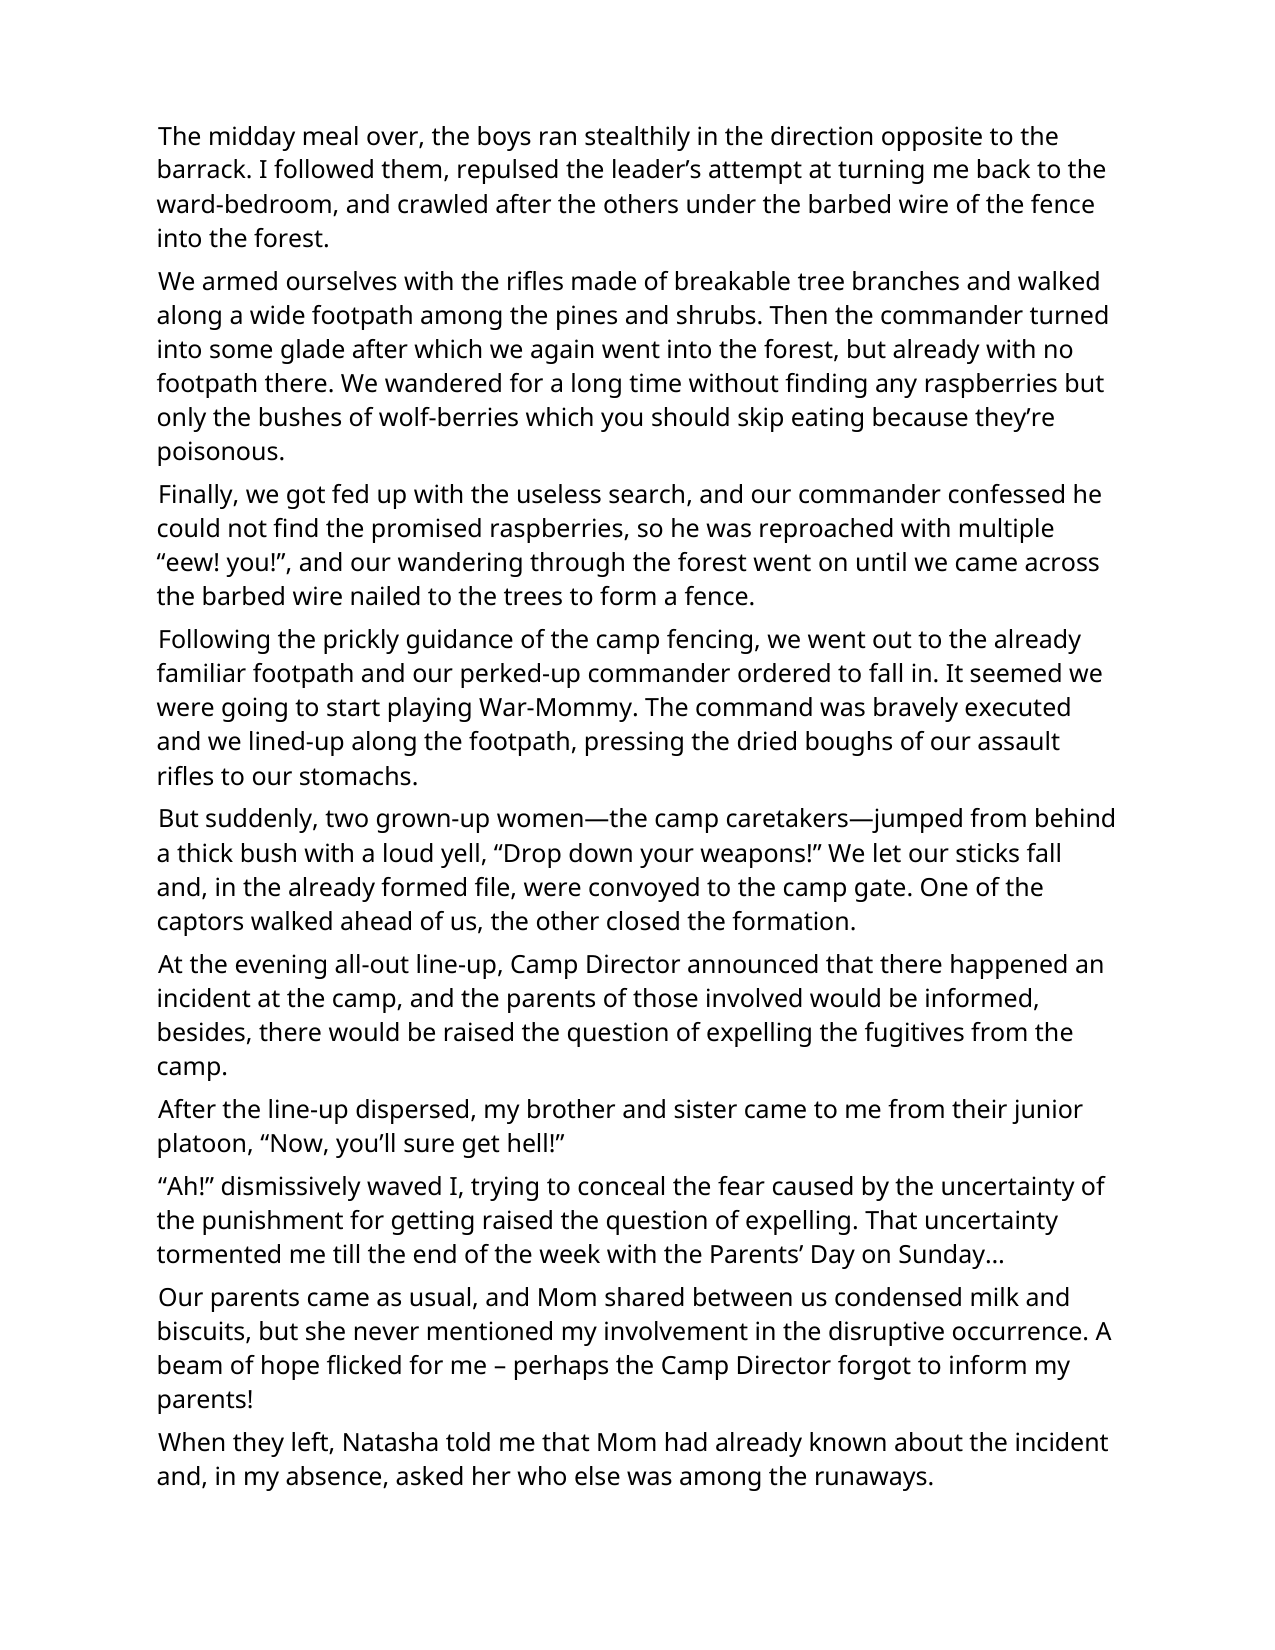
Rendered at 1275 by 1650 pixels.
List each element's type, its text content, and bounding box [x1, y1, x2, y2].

text At the evening all-out line-up, Camp Director announced that there happened an incident at the camp, and the parents of those involved would be informed, besides, there would be raised the question of expelling the fugitives from the camp. [156, 946, 1118, 1083]
text The midday meal over, the boys ran stealthily in the direction opposite to the barrack. I followed them, repulsed the leader’s attempt at turning me back to the ward-bedroom, and crawled after the others under the barbed wire of the fence into the forest. [156, 118, 1118, 254]
text Following the prickly guidance of the camp fencing, we went out to the already familiar footpath and our perked-up commander ordered to fall in. It seemed we were going to start playing War-Mommy. The command was bravely executed and we lined-up along the footpath, pressing the dried boughs of our assault rifles to our stomachs. [156, 622, 1118, 792]
text But suddenly, two grown-up women—the camp caretakers—jumped from behind a thick bush with a loud yell, “Drop down your weapons!” We let our sticks fall and, in the already formed file, were convoyed to the camp gate. One of the captors walked ahead of us, the other closed the formation. [156, 801, 1118, 937]
text We armed ourselves with the rifles made of breakable tree branches and walked along a wide footpath among the pines and shrubs. Then the commander turned into some glade after which we again went into the forest, but already with no footpath there. We wandered for a long time without finding any raspberries but only the bushes of wolf-berries which you should skip eating because they’re poisonous. [156, 263, 1118, 468]
text Our parents came as usual, and Mom shared between us condensed milk and biscuits, but she never mentioned my involvement in the disruptive occurrence. A beam of hope flicked for me – perhaps the Camp Director forgot to inform my parents! [156, 1280, 1118, 1416]
text Finally, we got fed up with the useless search, and our commander confessed he could not find the promised raspberries, so he was reproached with multiple “eew! you!”, and our wandering through the forest went on until we came across the barbed wire nailed to the trees to form a fence. [156, 477, 1118, 613]
text After the line-up dispersed, my brother and sister came to me from their junior platoon, “Now, you’ll sure get hell!” [156, 1092, 1118, 1160]
text When they left, Natasha told me that Mom had already known about the incident and, in my absence, asked her who else was among the runaways. [156, 1425, 1118, 1493]
text “Ah!” dismissively waved I, trying to conceal the fear caused by the uncertainty of the punishment for getting raised the question of expelling. That uncertainty tormented me till the end of the week with the Parents’ Day on Sunday… [156, 1169, 1118, 1271]
